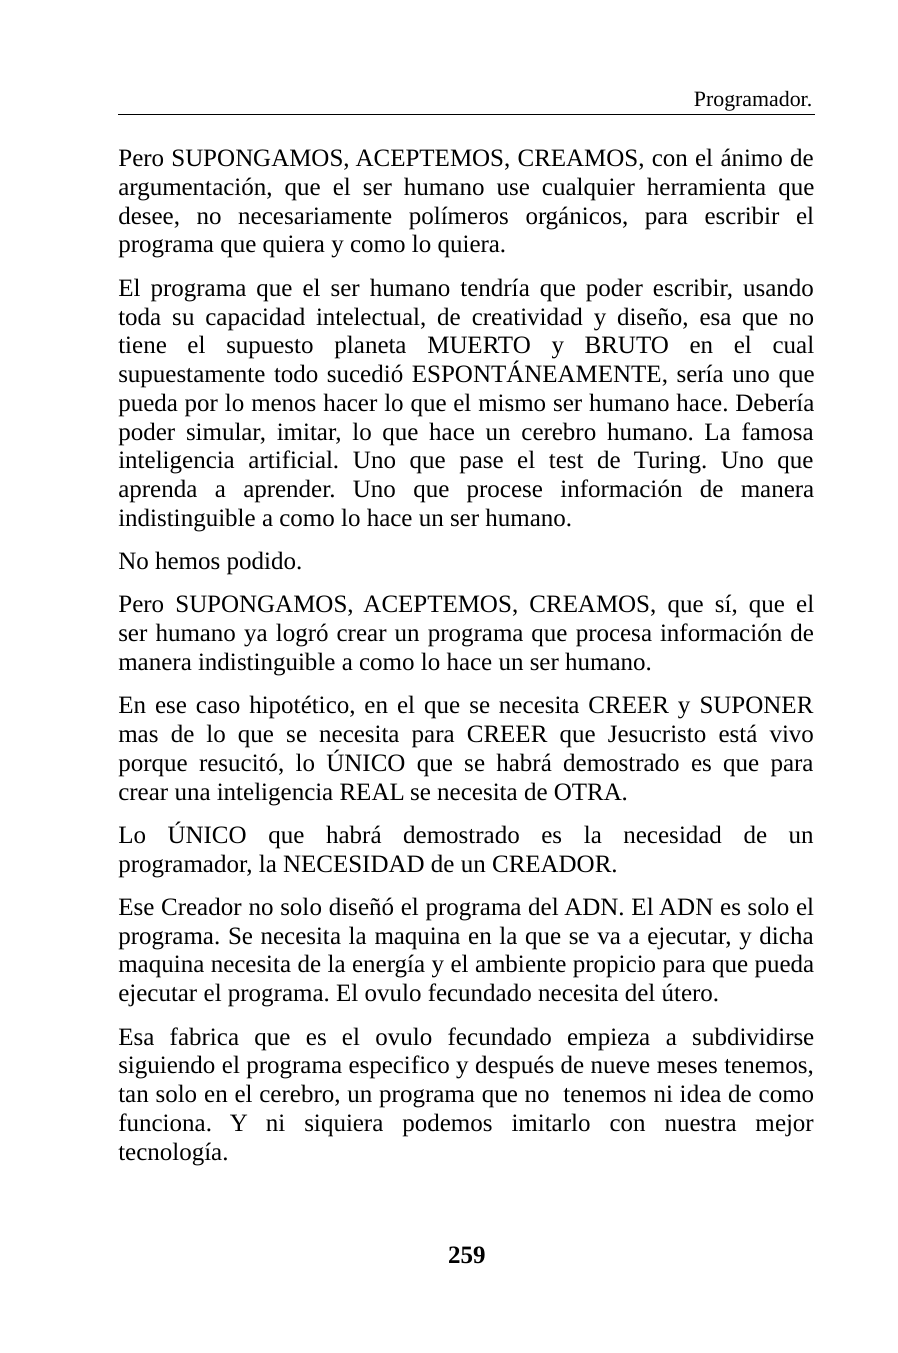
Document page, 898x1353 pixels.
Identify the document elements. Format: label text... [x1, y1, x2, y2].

text Pero SUPONGAMOS, ACEPTEMOS, CREAMOS, que sí, que el ser humano ya logró crear un programa que procesa información de manera indistinguible a como lo hace un ser humano. [118, 589, 815, 676]
text Esa fabrica que es el ovulo fecundado empieza a subdividirse siguiendo el programa especifico y después de nueve meses tenemos, tan solo en el cerebro, un programa que no tenemos ni idea de como funciona. Y ni siquiera podemos imitarlo con nuestra mejor tecnología. [118, 1022, 815, 1165]
text No hemos podido. [118, 546, 815, 575]
text Ese Creador no solo diseñó el programa del ADN. El ADN es solo el programa. Se necesita la maquina en la que se va a ejecutar, y dicha maquina necesita de la energía y el ambiente propicio para que pueda ejecutar el programa. El ovulo fecundado necesita del útero. [118, 892, 815, 1007]
text Lo ÚNICO que habrá demostrado es la necesidad de un programador, la NECESIDAD de un CREADOR. [118, 820, 815, 877]
text En ese caso hipotético, en el que se necesita CREER y SUPONER mas de lo que se necesita para CREER que Jesucristo está vivo porque resucitó, lo ÚNICO que se habrá demostrado es que para crear una inteligencia REAL se necesita de OTRA. [118, 690, 815, 805]
text Pero SUPONGAMOS, ACEPTEMOS, CREAMOS, con el ánimo de argumentación, que el ser humano use cualquier herramienta que desee, no necesariamente polímeros orgánicos, para escribir el programa que quiera y como lo quiera. [118, 143, 815, 258]
text El programa que el ser humano tendría que poder escribir, usando toda su capacidad intelectual, de creatividad y diseño, esa que no tiene el supuesto planeta MUERTO y BRUTO en el cual supuestamente todo sucedió ESPONTÁNEAMENTE, sería uno que pueda por lo menos hacer lo que el mismo ser humano hace. Debería poder simular, imitar, lo que hace un cerebro humano. La famosa inteligencia artificial. Uno que pase el test de Turing. Uno que aprenda a aprender. Uno que procese información de manera indistinguible a como lo hace un ser humano. [118, 273, 815, 532]
